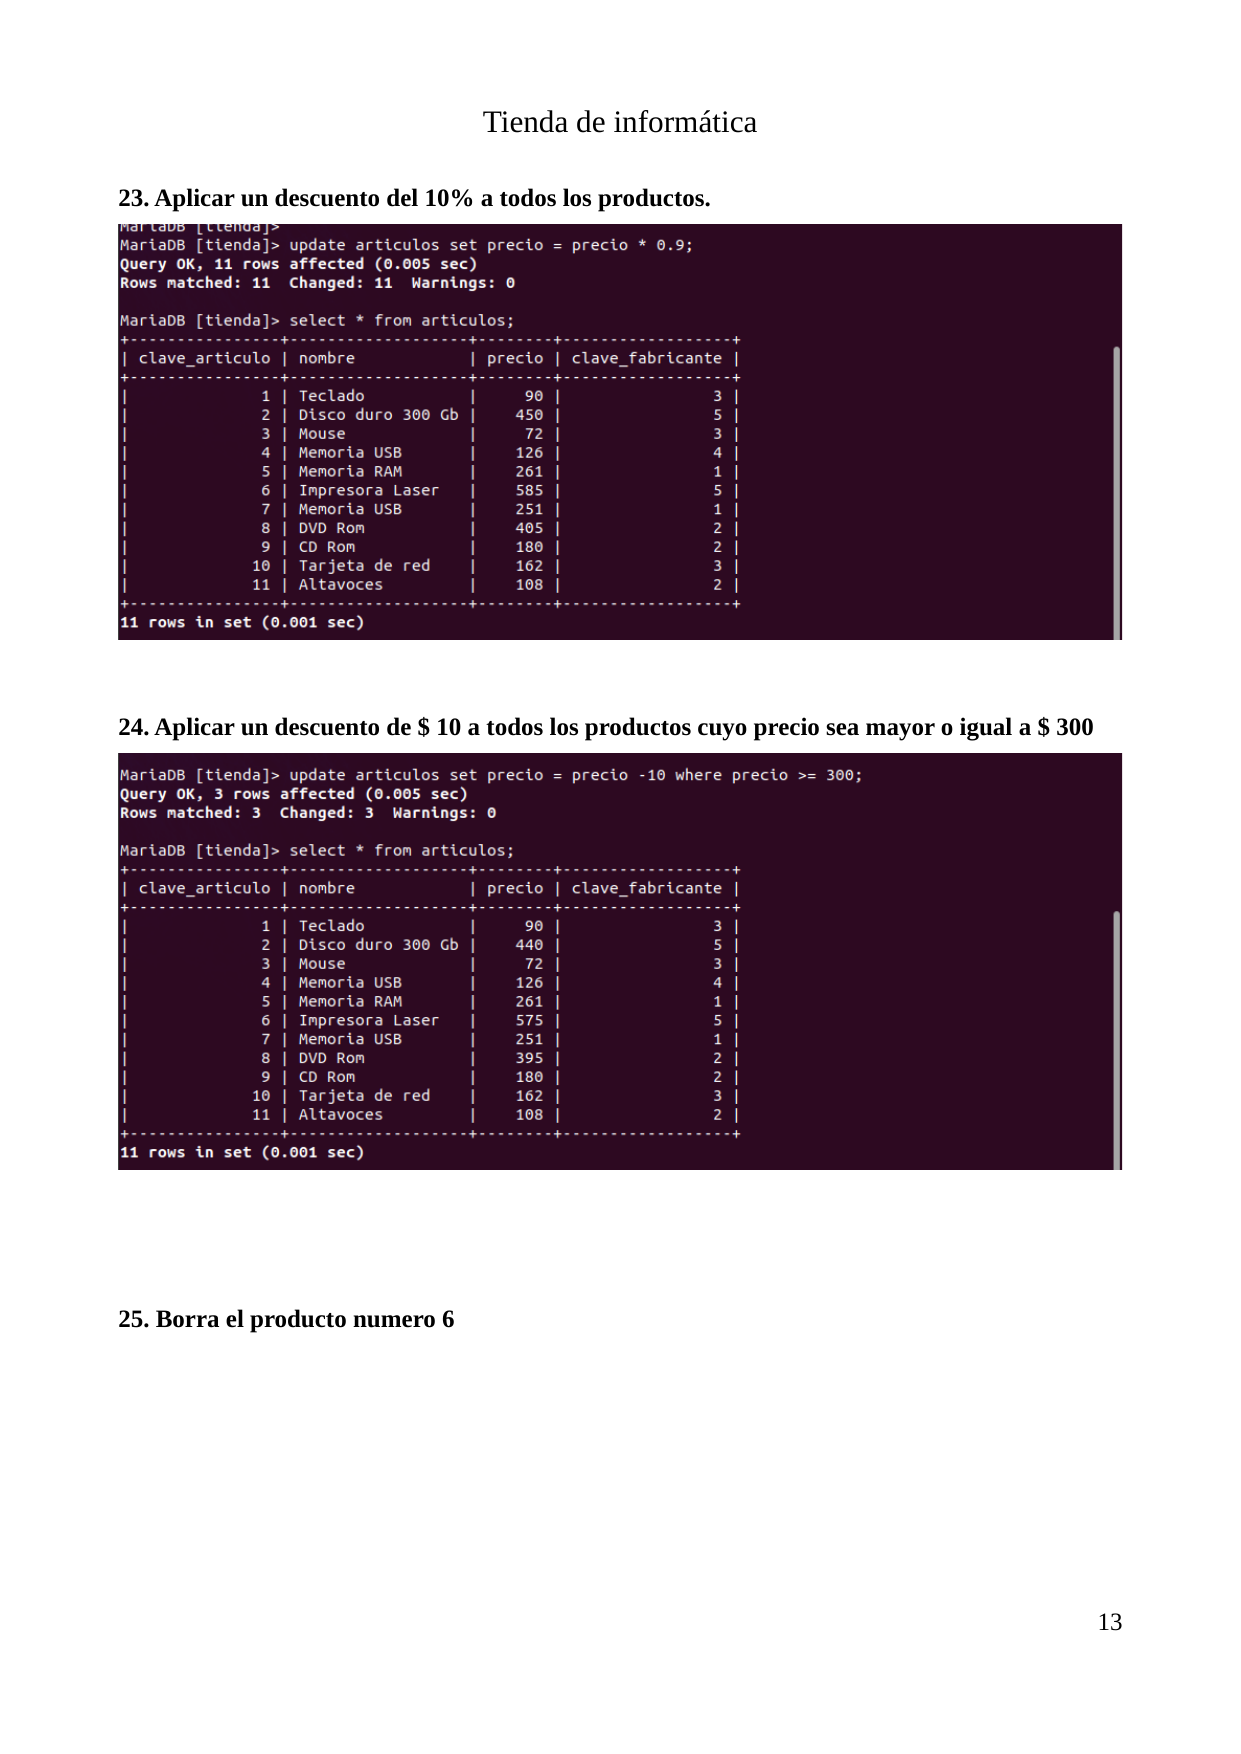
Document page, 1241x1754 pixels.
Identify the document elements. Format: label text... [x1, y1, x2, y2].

picture [118, 753, 1123, 1170]
subtitle 24. Aplicar un descuento de $ 10 a todos los productos cuyo precio sea mayor o igual a $ 300 [118, 712, 1122, 741]
subtitle 25. Borra el producto numero 6 [118, 1304, 1122, 1333]
subtitle 23. Aplicar un descuento del 10% a todos los productos. [118, 183, 1122, 212]
picture [118, 224, 1123, 640]
